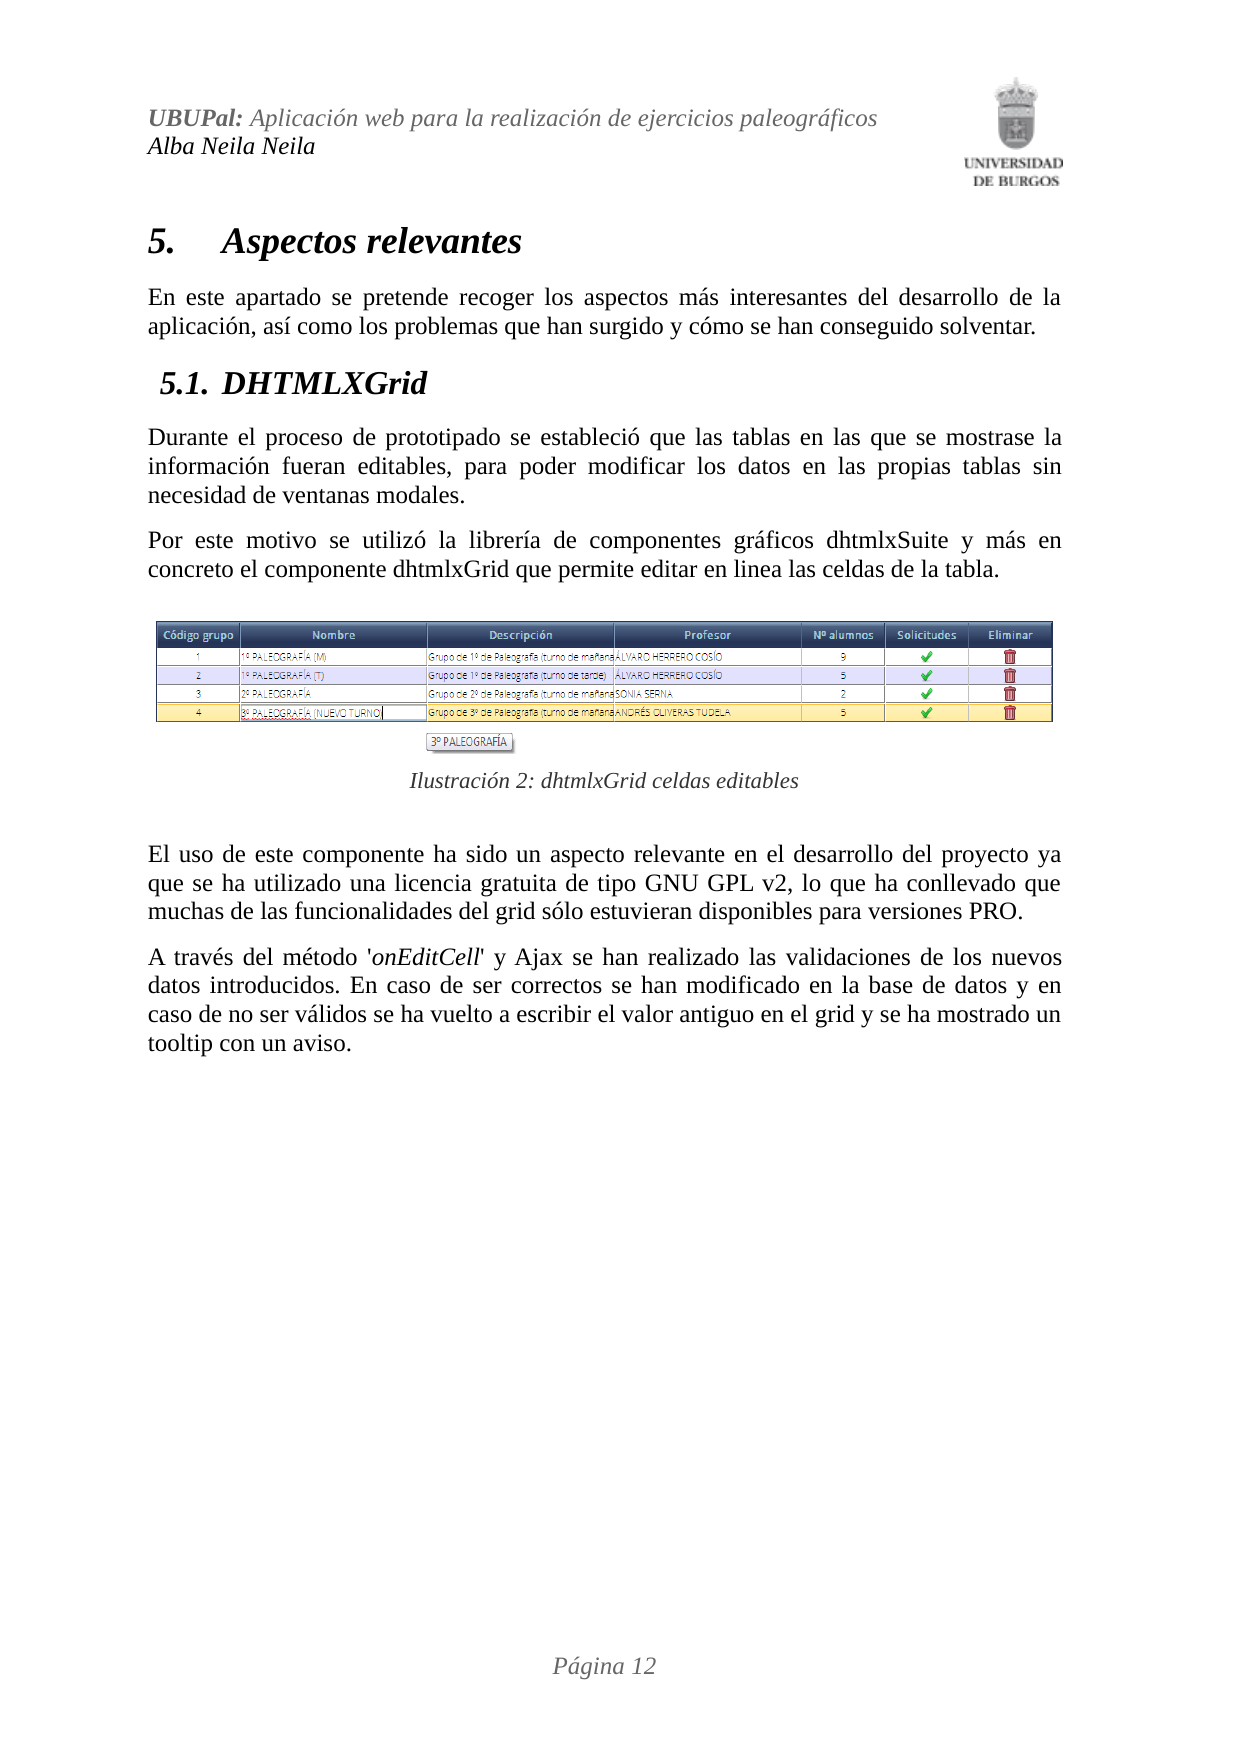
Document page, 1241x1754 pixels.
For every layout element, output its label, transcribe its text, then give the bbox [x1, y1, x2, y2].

text Durante el proceso de prototipado se estableció que las tablas en las que se mostrase la información fueran editables, para poder modificar los datos en las propias tablas sin necesidad de ventanas modales. [148, 422, 1063, 508]
picture [150, 599, 1061, 754]
subtitle Aspectos relevantes [148, 218, 1063, 261]
text Ilustración 2: dhtmlxGrid celdas editables [150, 754, 1060, 793]
picture [964, 77, 1063, 186]
subtitle DHTMLXGrid [159, 363, 1063, 402]
text En este apartado se pretende recoger los aspectos más interesantes del desarrollo de la aplicación, así como los problemas que han surgido y cómo se han conseguido solventar. [148, 282, 1063, 339]
text El uso de este componente ha sido un aspecto relevante en el desarrollo del proyecto ya que se ha utilizado una licencia gratuita de tipo GNU GPL v2, lo que ha conllevado que muchas de las funcionalidades del grid sólo estuvieran disponibles para versiones PRO. [148, 839, 1063, 925]
text Por este motivo se utilizó la librería de componentes gráficos dhtmlxSuite y más en concreto el componente dhtmlxGrid que permite editar en linea las celdas de la tabla. [148, 525, 1063, 583]
text A través del método 'onEditCell' y Ajax se han realizado las validaciones de los nuevos datos introducidos. En caso de ser correctos se han modificado en la base de datos y en caso de no ser válidos se ha vuelto a escribir el valor antiguo en el grid y se ha mostrado un tooltip con un aviso. [148, 942, 1063, 1057]
